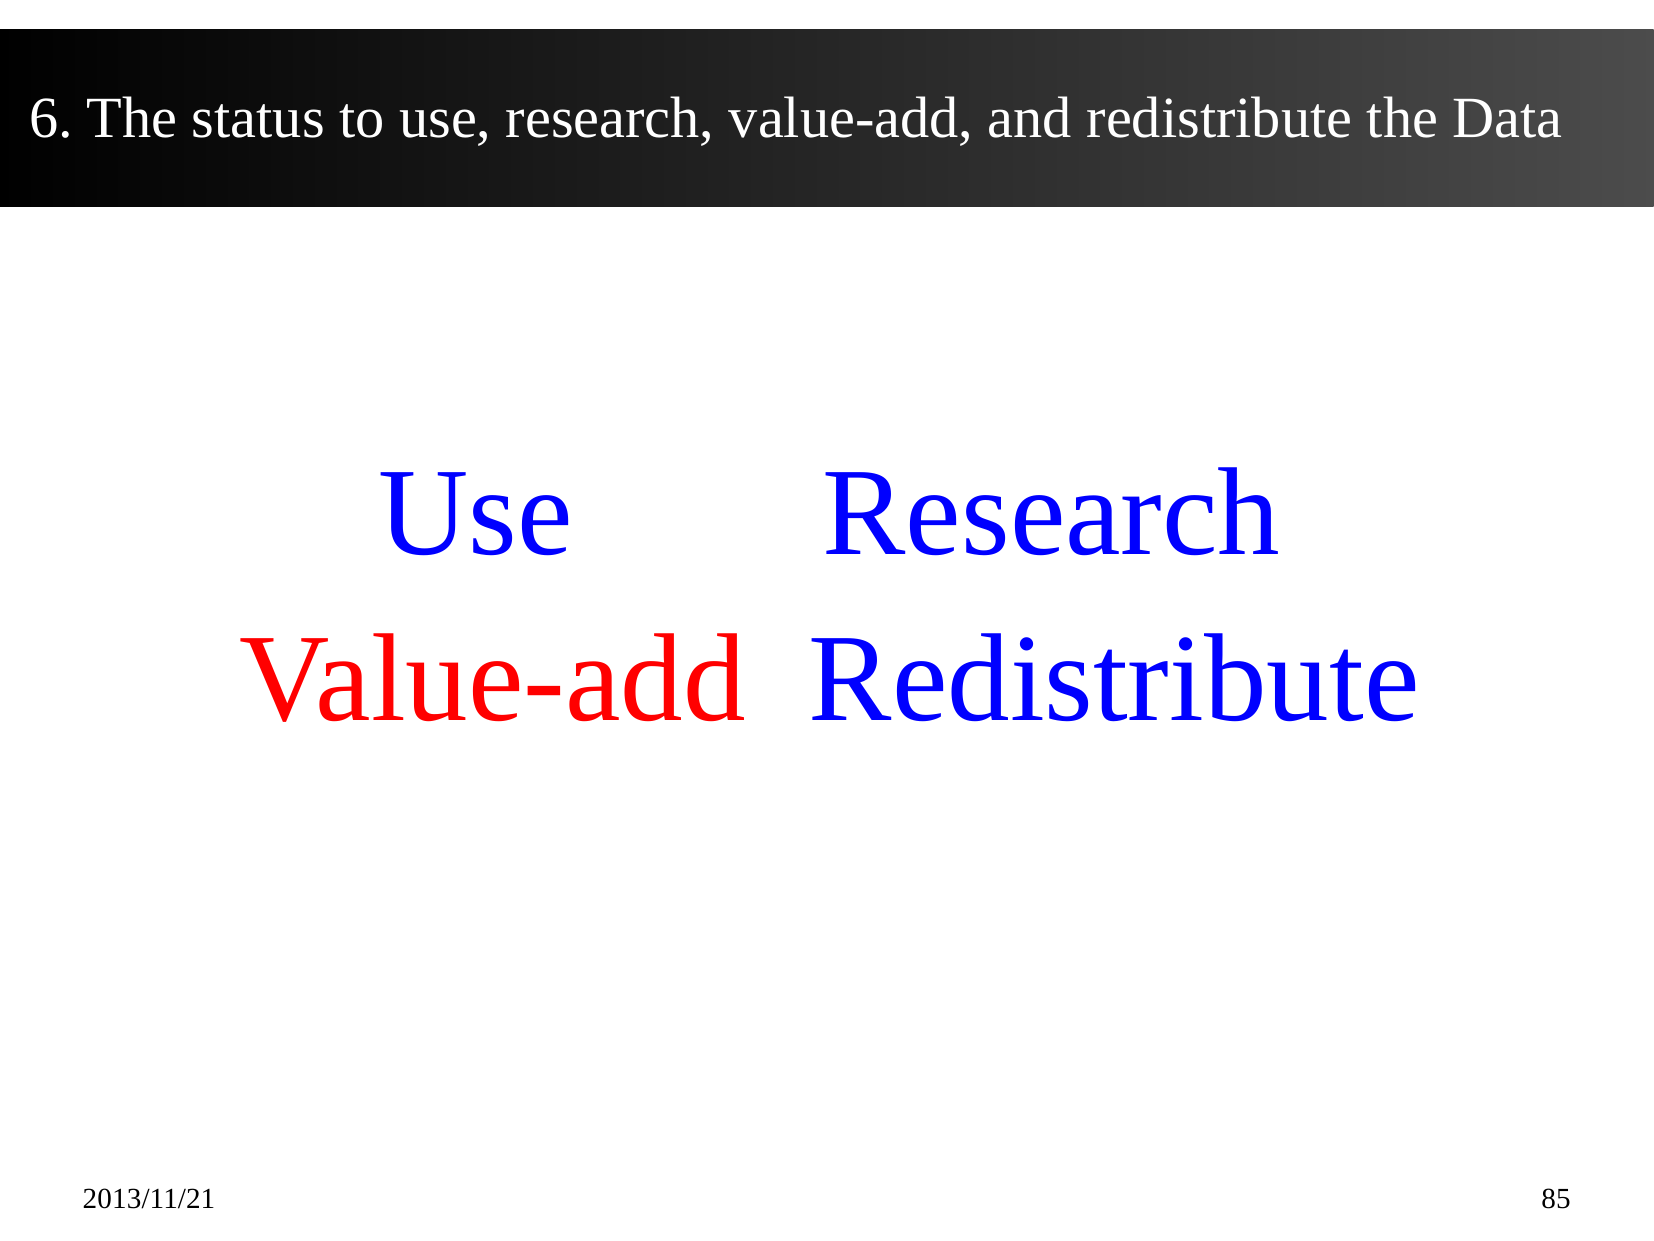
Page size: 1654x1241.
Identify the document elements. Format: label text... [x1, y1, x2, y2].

text_box Use Research Value-add Redistribute [106, 407, 1554, 728]
text_box 6. The status to use, research, value-add, and redistribute the Data [0, 29, 1654, 207]
